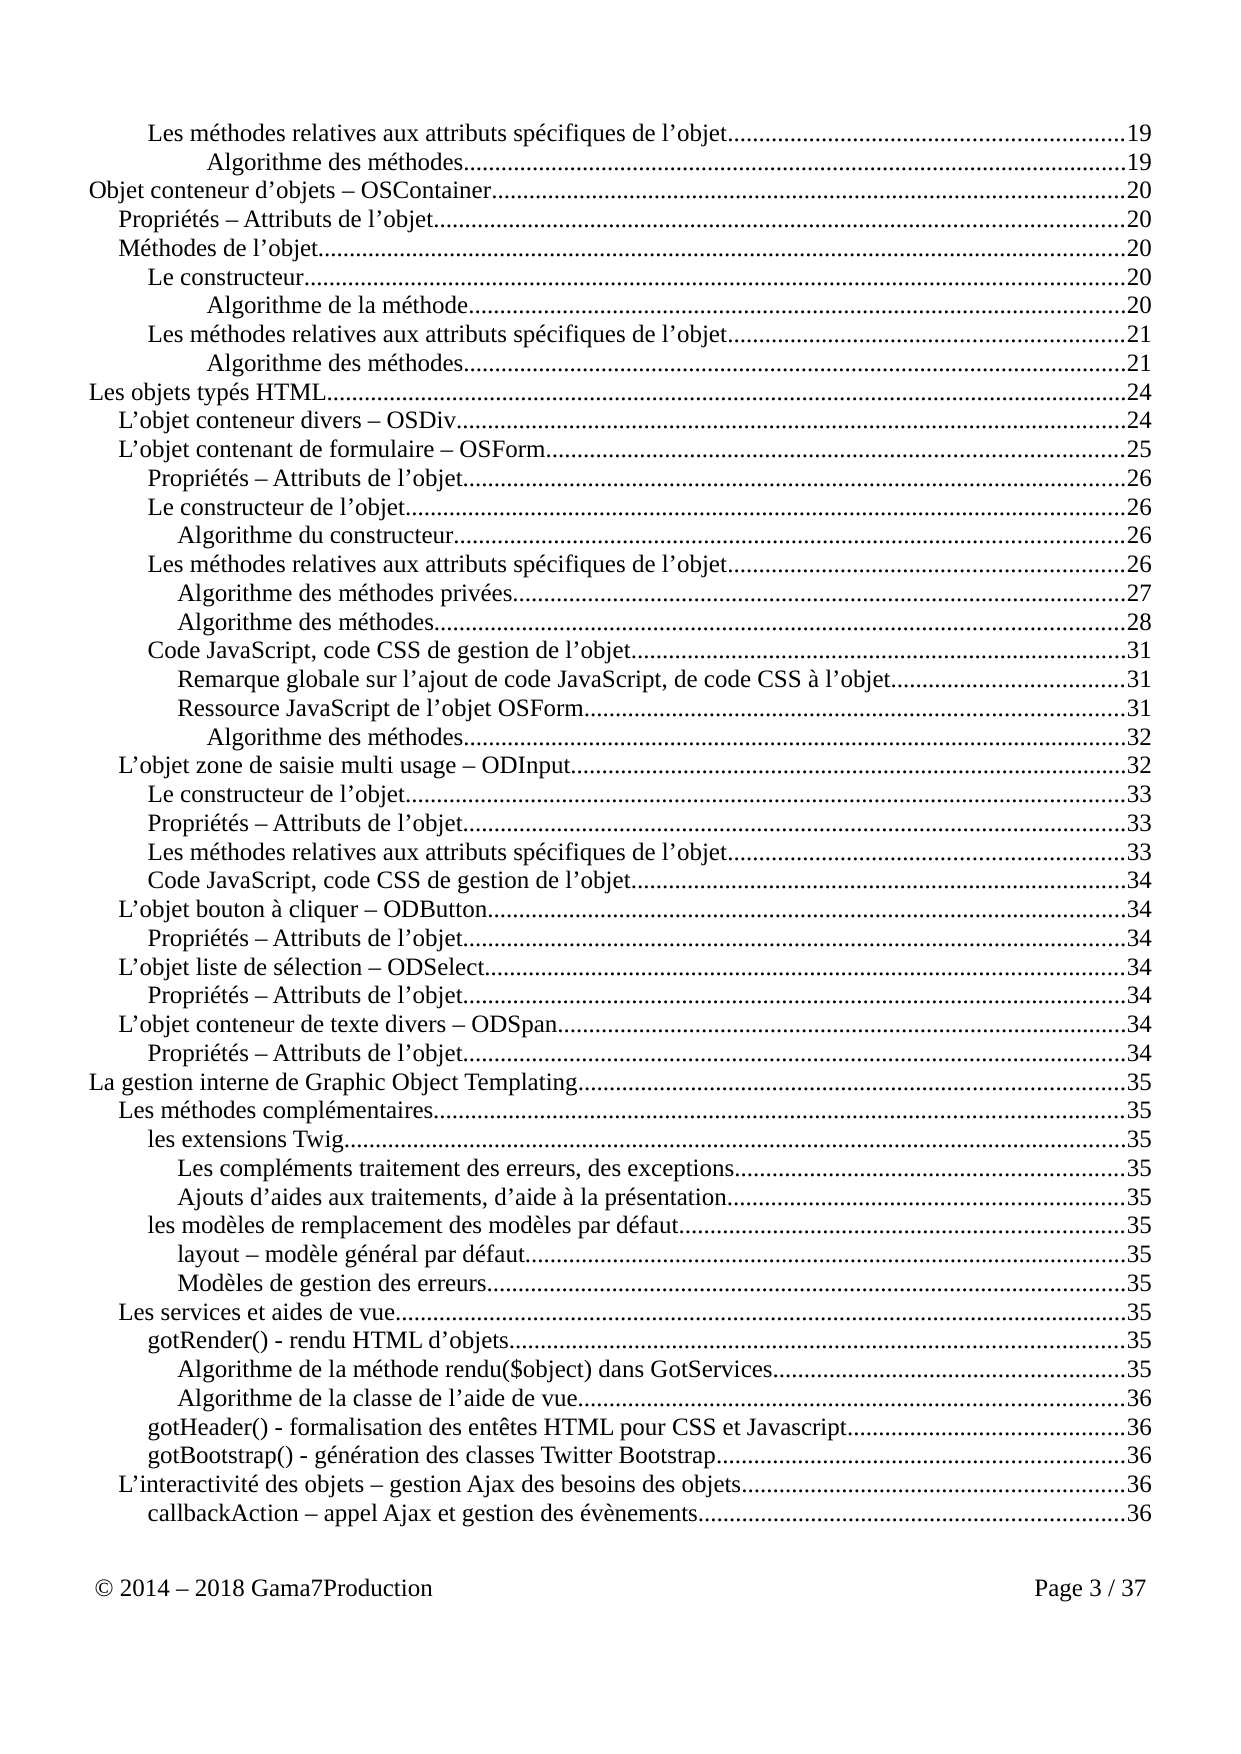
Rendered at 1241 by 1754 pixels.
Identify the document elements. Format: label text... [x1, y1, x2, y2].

text Objet conteneur d’objets – OSContainer 20 [88, 176, 1152, 204]
text gotHeader() - formalisation des entêtes HTML pour CSS et Javascript 36 [147, 1412, 1152, 1441]
text Algorithme des méthodes privées 27 [177, 578, 1152, 607]
text L’objet liste de sélection – ODSelect 34 [118, 952, 1152, 981]
text Algorithme des méthodes 19 [206, 147, 1152, 176]
text Algorithme de la méthode 20 [206, 291, 1152, 319]
text les modèles de remplacement des modèles par défaut 35 [147, 1211, 1152, 1239]
text Les méthodes complémentaires 35 [118, 1096, 1152, 1124]
text Code JavaScript, code CSS de gestion de l’objet 31 [147, 636, 1152, 664]
text Algorithme de la méthode rendu($object) dans GotServices 35 [177, 1354, 1152, 1383]
text Le constructeur de l’objet 33 [147, 779, 1152, 808]
text Les méthodes relatives aux attributs spécifiques de l’objet 33 [147, 837, 1152, 866]
text Algorithme des méthodes 21 [206, 348, 1152, 377]
text Les objets typés HTML 24 [88, 377, 1152, 406]
text La gestion interne de Graphic Object Templating 35 [88, 1067, 1152, 1096]
text Les compléments traitement des erreurs, des exceptions 35 [177, 1153, 1152, 1182]
text Code JavaScript, code CSS de gestion de l’objet 34 [147, 866, 1152, 894]
text Propriétés – Attributs de l’objet 34 [147, 1038, 1152, 1067]
text gotRender() - rendu HTML d’objets 35 [147, 1326, 1152, 1354]
text Ajouts d’aides aux traitements, d’aide à la présentation 35 [177, 1182, 1152, 1211]
text Modèles de gestion des erreurs 35 [177, 1268, 1152, 1297]
text Méthodes de l’objet 20 [118, 233, 1152, 262]
text layout – modèle général par défaut 35 [177, 1239, 1152, 1268]
text les extensions Twig 35 [147, 1124, 1152, 1153]
text Les méthodes relatives aux attributs spécifiques de l’objet 21 [147, 319, 1152, 348]
text L’interactivité des objets – gestion Ajax des besoins des objets 36 [118, 1469, 1152, 1498]
text Propriétés – Attributs de l’objet 20 [118, 204, 1152, 233]
text L’objet contenant de formulaire – OSForm 25 [118, 434, 1152, 463]
text gotBootstrap() - génération des classes Twitter Bootstrap 36 [147, 1441, 1152, 1469]
text Propriétés – Attributs de l’objet 34 [147, 981, 1152, 1009]
text callbackAction – appel Ajax et gestion des évènements 36 [147, 1498, 1152, 1527]
text L’objet conteneur de texte divers – ODSpan 34 [118, 1009, 1152, 1038]
text Les méthodes relatives aux attributs spécifiques de l’objet 26 [147, 549, 1152, 578]
text L’objet bouton à cliquer – ODButton 34 [118, 894, 1152, 923]
text Algorithme des méthodes 28 [177, 607, 1152, 636]
text Propriétés – Attributs de l’objet 34 [147, 923, 1152, 952]
text Les services et aides de vue 35 [118, 1297, 1152, 1326]
text Le constructeur 20 [147, 262, 1152, 291]
text Propriétés – Attributs de l’objet 33 [147, 808, 1152, 837]
text L’objet conteneur divers – OSDiv 24 [118, 406, 1152, 434]
text Le constructeur de l’objet 26 [147, 492, 1152, 521]
text Algorithme de la classe de l’aide de vue 36 [177, 1383, 1152, 1412]
text Algorithme des méthodes 32 [206, 722, 1152, 751]
text Remarque globale sur l’ajout de code JavaScript, de code CSS à l’objet 31 [177, 664, 1152, 693]
text Propriétés – Attributs de l’objet 26 [147, 463, 1152, 492]
text L’objet zone de saisie multi usage – ODInput 32 [118, 751, 1152, 779]
text Ressource JavaScript de l’objet OSForm 31 [177, 693, 1152, 722]
text Algorithme du constructeur 26 [177, 521, 1152, 549]
text Les méthodes relatives aux attributs spécifiques de l’objet 19 [147, 118, 1152, 147]
